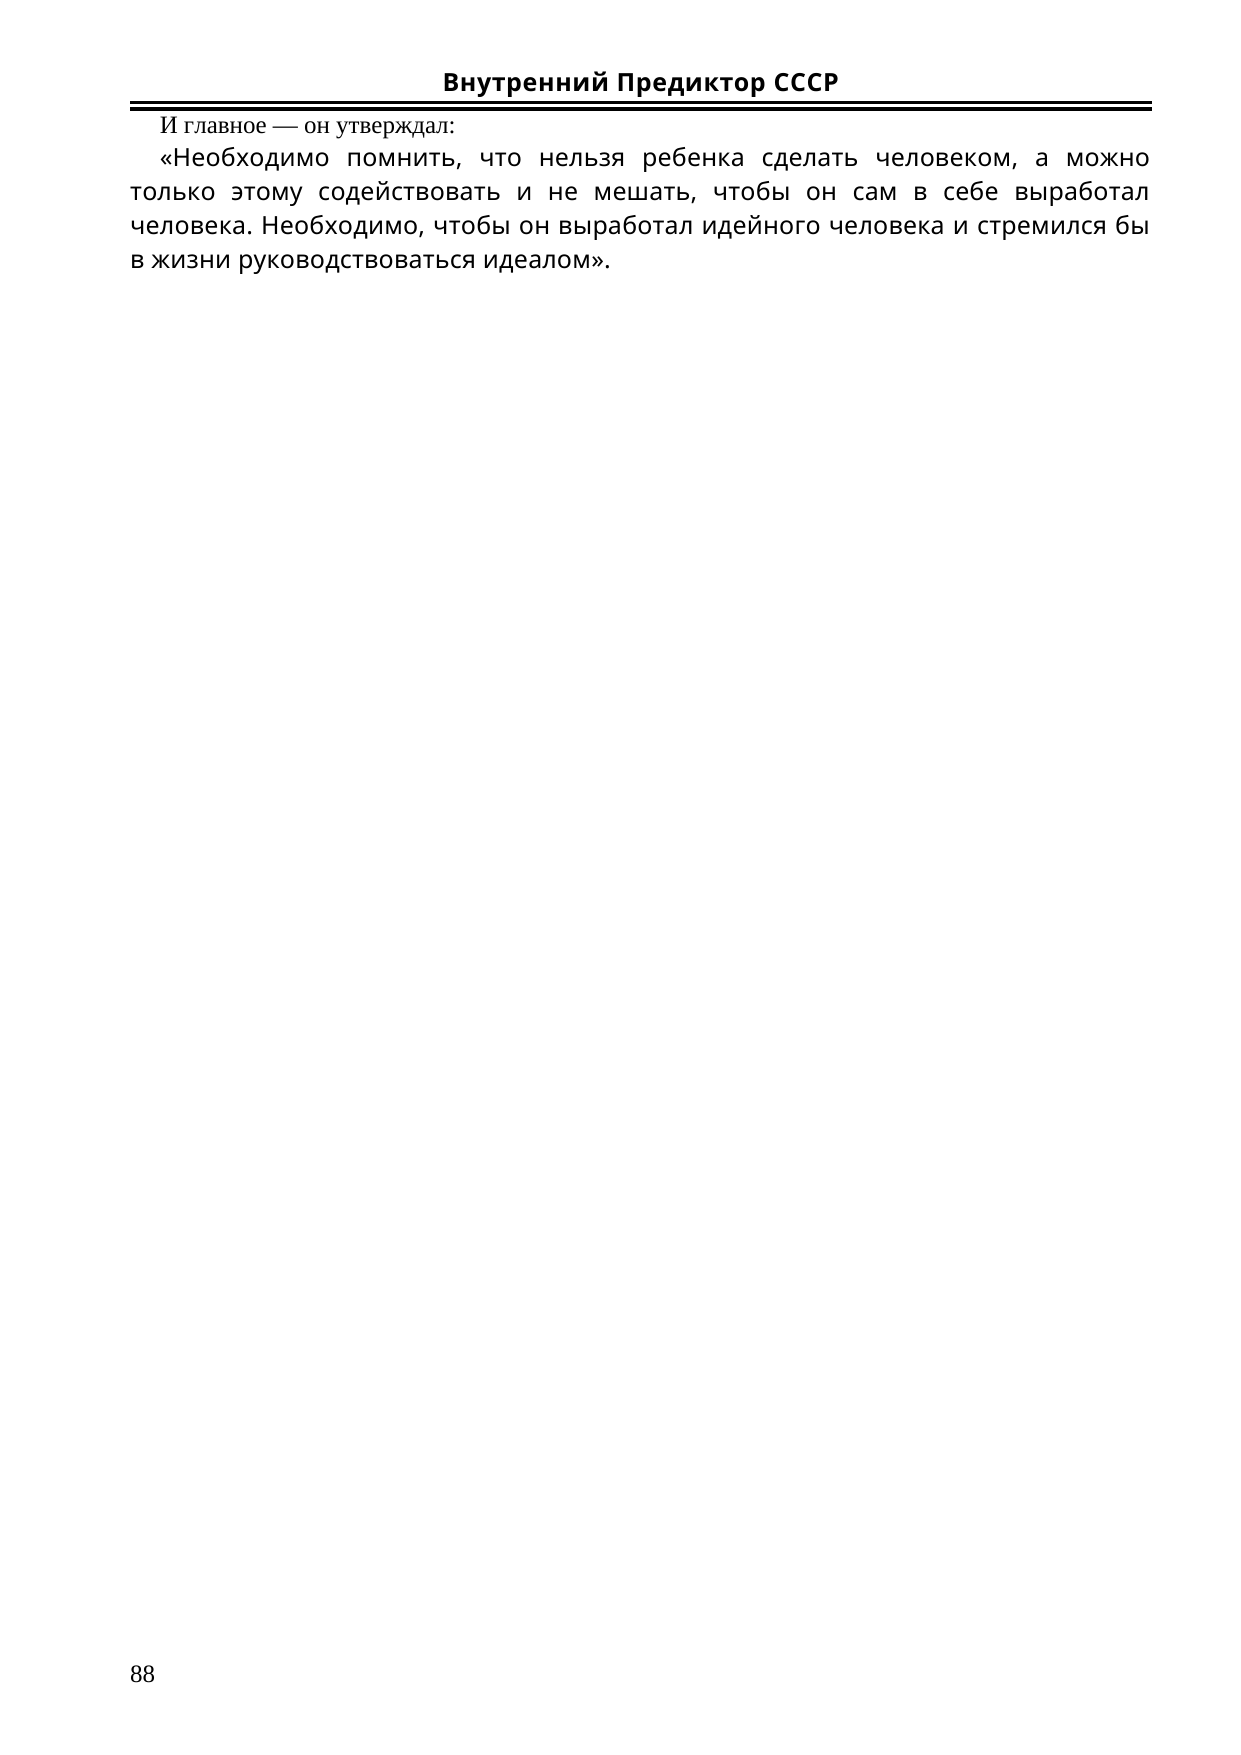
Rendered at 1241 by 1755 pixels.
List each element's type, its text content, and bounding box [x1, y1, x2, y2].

text И главное — он утверждал: [130, 111, 1152, 139]
text «Необходимо помнить, что нельзя ребенка сделать человеком, а можно только этому содействовать и не мешать, чтобы он сам в себе выработал человека. Необходимо, чтобы он выработал идейного человека и стремился бы в жизни руководствоваться идеалом». [130, 139, 1152, 276]
